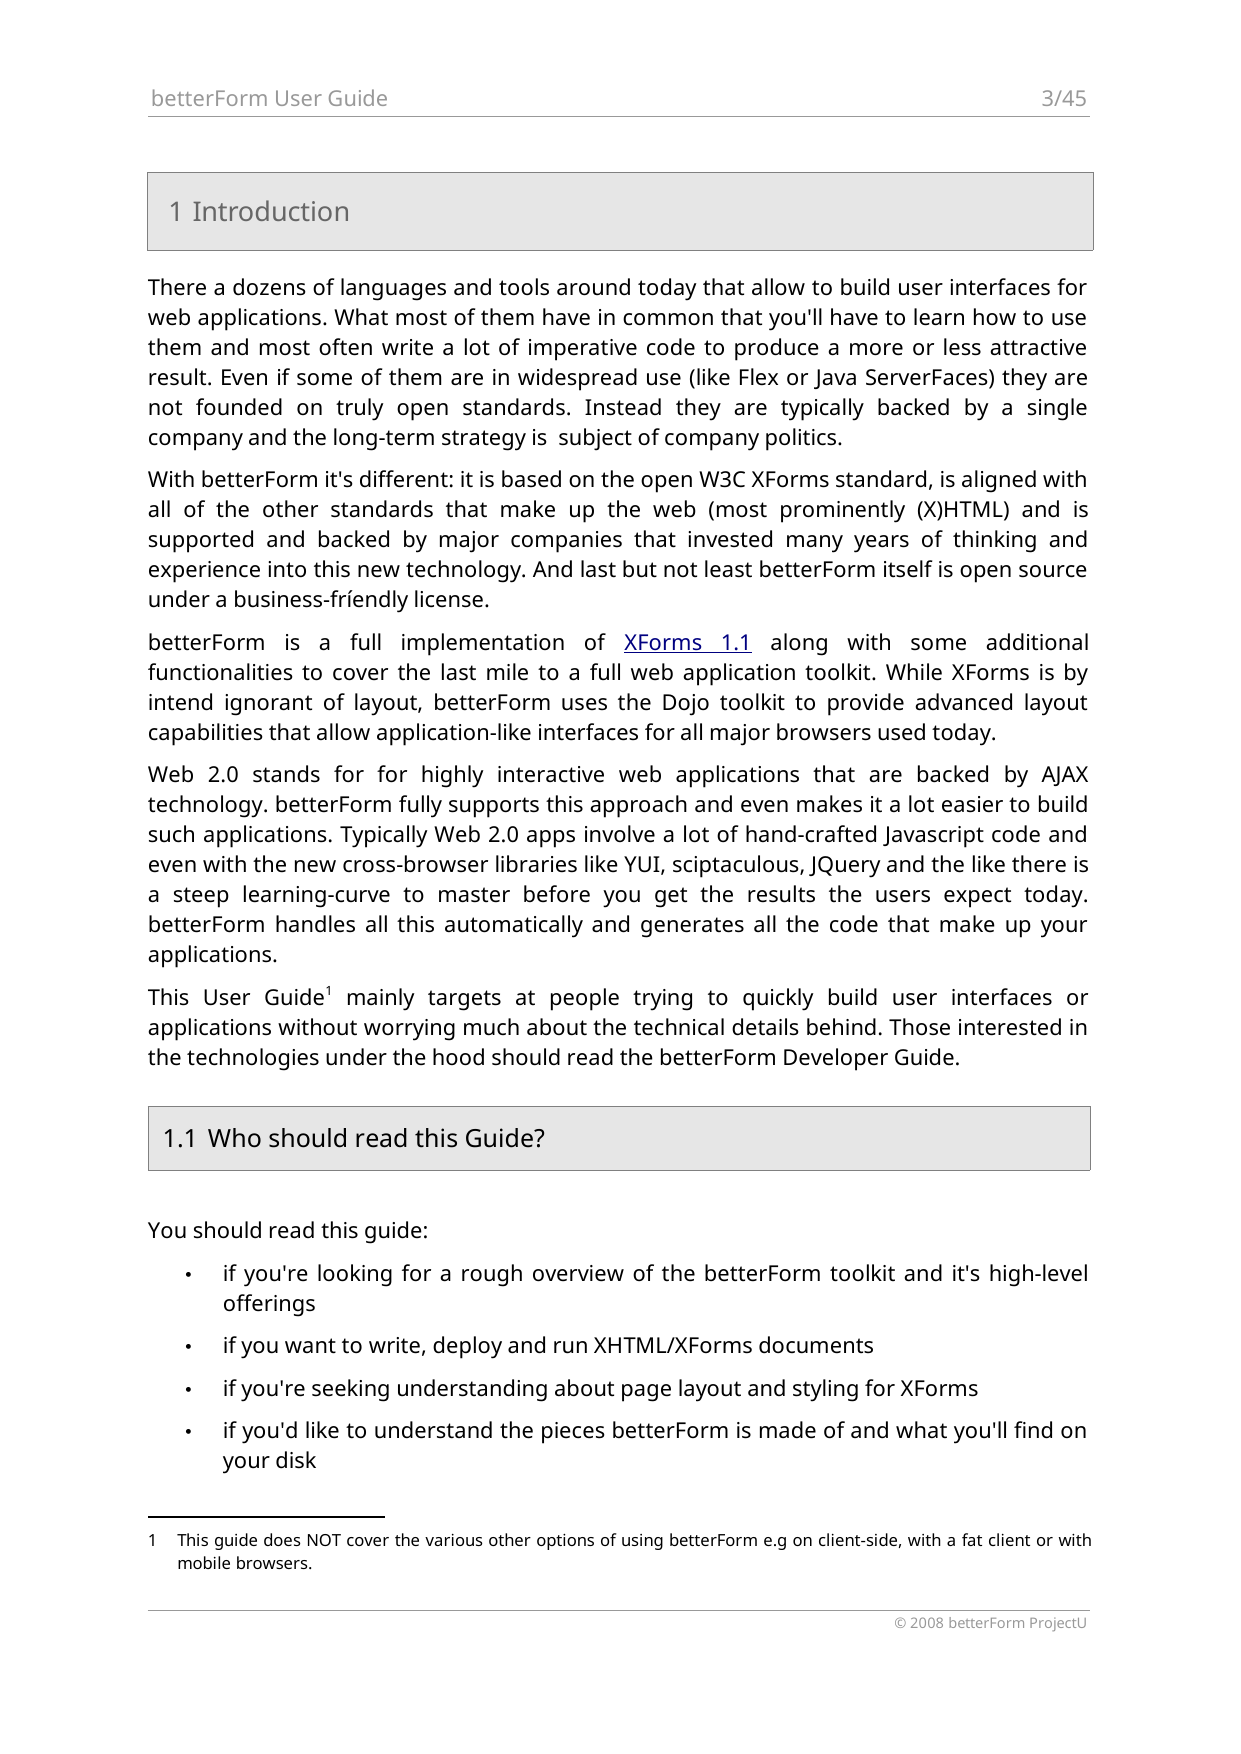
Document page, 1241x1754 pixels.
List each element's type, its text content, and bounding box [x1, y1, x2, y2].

list if you're seeking understanding about page layout and styling for XForms [185, 1373, 1090, 1403]
text This User Guide mainly targets at people trying to quickly build user interfaces or applications without worrying much about the technical details behind. Those interested in the technologies under the hood should read the betterForm Developer Guide. [148, 981, 1090, 1071]
text With betterForm it's different: it is based on the open W3C XForms standard, is aligned with all of the other standards that make up the web (most prominently (X)HTML) and is supported and backed by major companies that invested many years of thinking and experience into this new technology. And last but not least betterForm itself is open source under a business-fríendly license. [148, 464, 1090, 614]
subtitle Introduction [148, 173, 1093, 250]
list if you'd like to understand the pieces betterForm is made of and what you'll find on your disk [185, 1415, 1090, 1475]
text There a dozens of languages and tools around today that allow to build user interfaces for web applications. What most of them have in common that you'll have to learn how to use them and most often write a lot of imperative code to produce a more or less attractive result. Even if some of them are in widespread use (like Flex or Java ServerFaces) they are not founded on truly open standards. Instead they are typically backed by a single company and the long-term strategy is subject of company politics. [148, 271, 1090, 451]
subtitle Who should read this Guide? [149, 1107, 1090, 1170]
list if you're looking for a rough overview of the betterForm toolkit and it's high-level offerings [185, 1258, 1090, 1318]
list if you want to write, deploy and run XHTML/XForms documents [185, 1330, 1090, 1360]
text This guide does NOT cover the various other options of using betterForm e.g on client-side, with a fat client or with mobile browsers. [148, 1529, 1093, 1574]
text Web 2.0 stands for for highly interactive web applications that are backed by AJAX technology. betterForm fully supports this approach and even makes it a lot easier to build such applications. Typically Web 2.0 apps involve a lot of hand-crafted Javascript code and even with the new cross-browser libraries like YUI, sciptaculous, JQuery and the like there is a steep learning-curve to master before you get the results the users expect today. betterForm handles all this automatically and generates all the code that make up your applications. [148, 759, 1090, 969]
text You should read this guide: [148, 1215, 1090, 1245]
text betterForm is a full implementation of XForms 1.1 along with some additional functionalities to cover the last mile to a full web application toolkit. While XForms is by intend ignorant of layout, betterForm uses the Dojo toolkit to provide advanced layout capabilities that allow application-like interfaces for all major browsers used today. [148, 626, 1090, 746]
